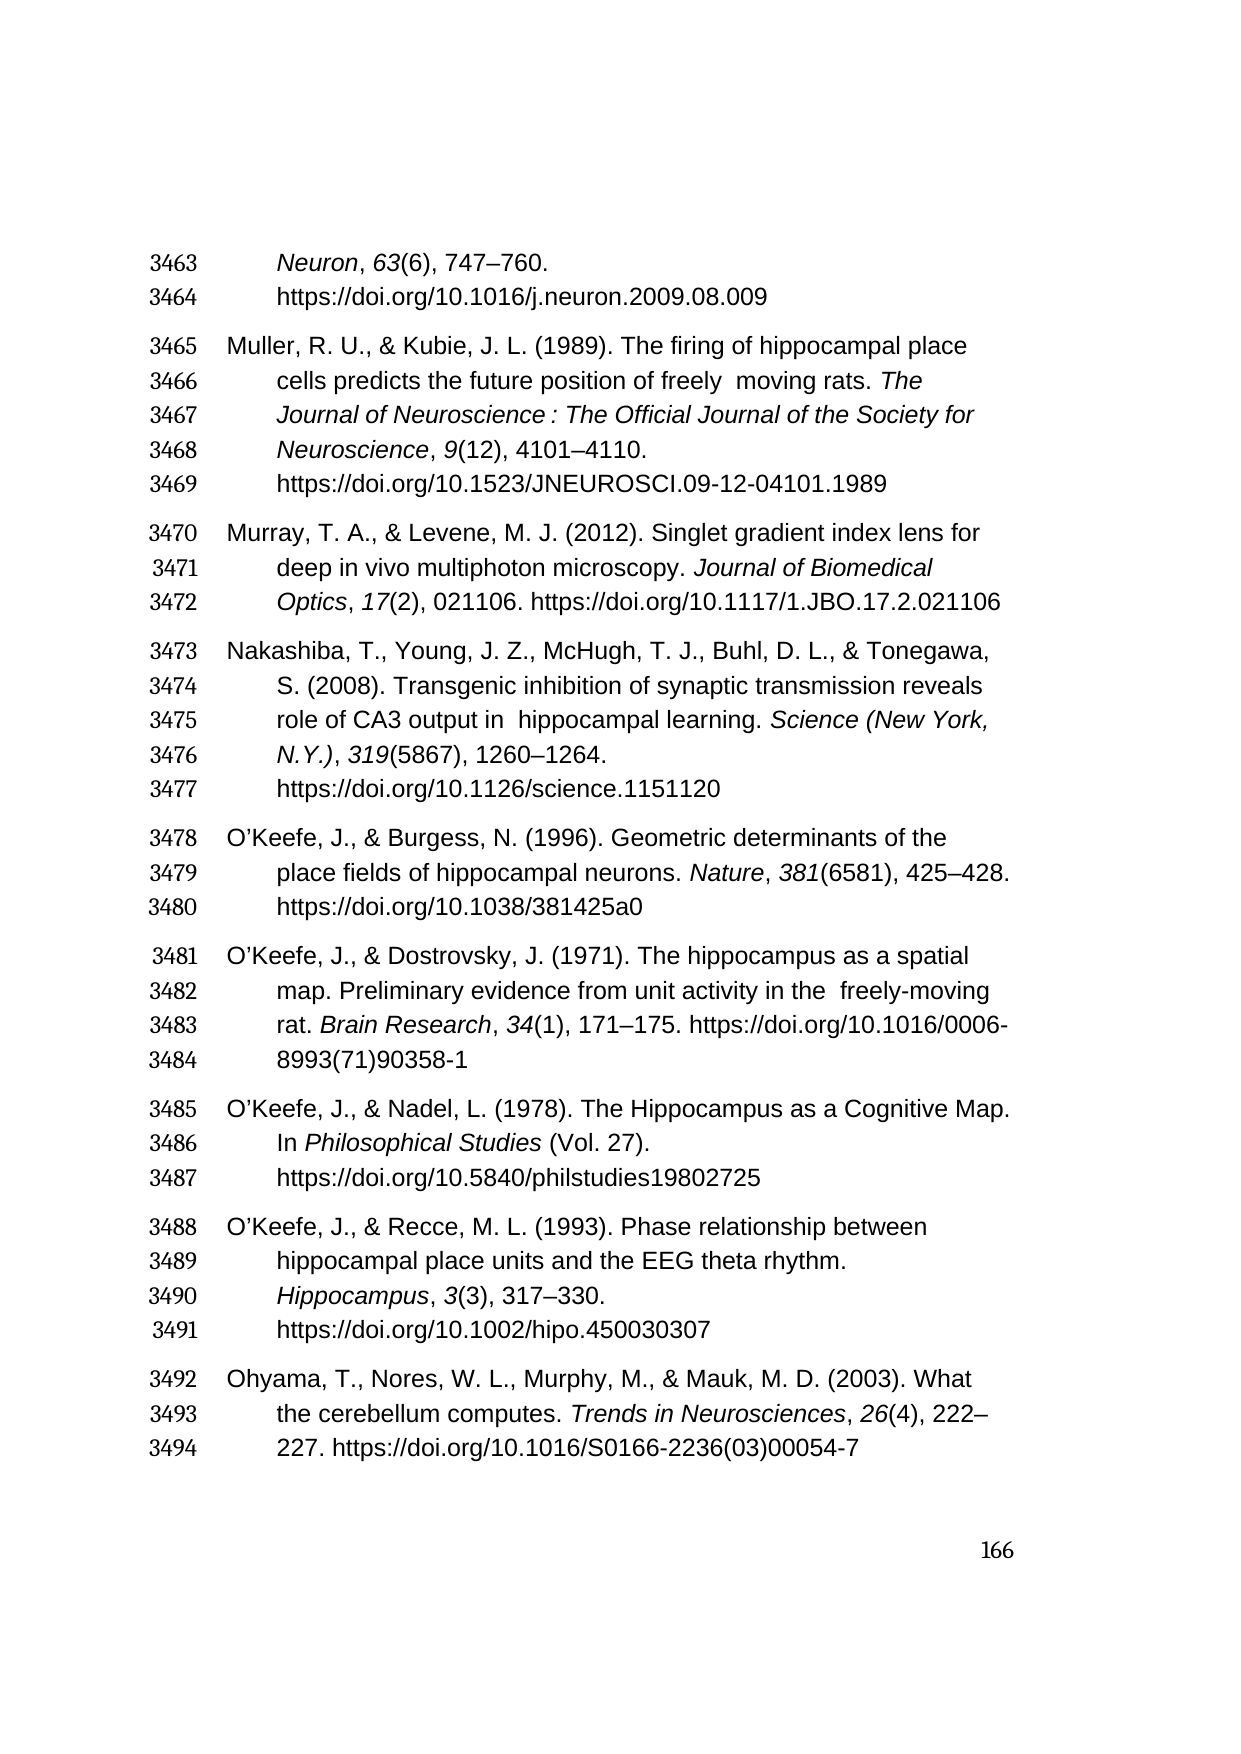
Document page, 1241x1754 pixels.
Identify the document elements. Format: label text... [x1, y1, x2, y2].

text Ohyama, T., Nores, W. L., Murphy, M., & Mauk, M. D. (2003). What the cerebellum computes. Trends in Neurosciences, 26(4), 222–227. https://doi.org/10.1016/S0166-2236(03)00054-7 [226, 1364, 1014, 1462]
text O’Keefe, J., & Recce, M. L. (1993). Phase relationship between hippocampal place units and the EEG theta rhythm. Hippocampus, 3(3), 317–330. https://doi.org/10.1002/hipo.450030307 [226, 1212, 1014, 1344]
text Nakashiba, T., Young, J. Z., McHugh, T. J., Buhl, D. L., & Tonegawa, S. (2008). Transgenic inhibition of synaptic transmission reveals role of CA3 output in hippocampal learning. Science (New York, N.Y.), 319(5867), 1260–1264. https://doi.org/10.1126/science.1151120 [226, 636, 1014, 803]
text O’Keefe, J., & Nadel, L. (1978). The Hippocampus as a Cognitive Map. In Philosophical Studies (Vol. 27). https://doi.org/10.5840/philstudies19802725 [226, 1094, 1014, 1191]
text Muller, R. U., & Kubie, J. L. (1989). The firing of hippocampal place cells predicts the future position of freely moving rats. The Journal of Neuroscience : The Official Journal of the Society for Neuroscience, 9(12), 4101–4110. https://doi.org/10.1523/JNEUROSCI.09-12-04101.1989 [226, 331, 1014, 498]
text O’Keefe, J., & Burgess, N. (1996). Geometric determinants of the place fields of hippocampal neurons. Nature, 381(6581), 425–428. https://doi.org/10.1038/381425a0 [226, 823, 1014, 921]
text O’Keefe, J., & Dostrovsky, J. (1971). The hippocampus as a spatial map. Preliminary evidence from unit activity in the freely-moving rat. Brain Research, 34(1), 171–175. https://doi.org/10.1016/0006-8993(71)90358-1 [226, 941, 1014, 1073]
text Murray, T. A., & Levene, M. J. (2012). Singlet gradient index lens for deep in vivo multiphoton microscopy. Journal of Biomedical Optics, 17(2), 021106. https://doi.org/10.1117/1.JBO.17.2.021106 [226, 518, 1014, 616]
text Neuron, 63(6), 747–760. https://doi.org/10.1016/j.neuron.2009.08.009 [226, 248, 1014, 311]
